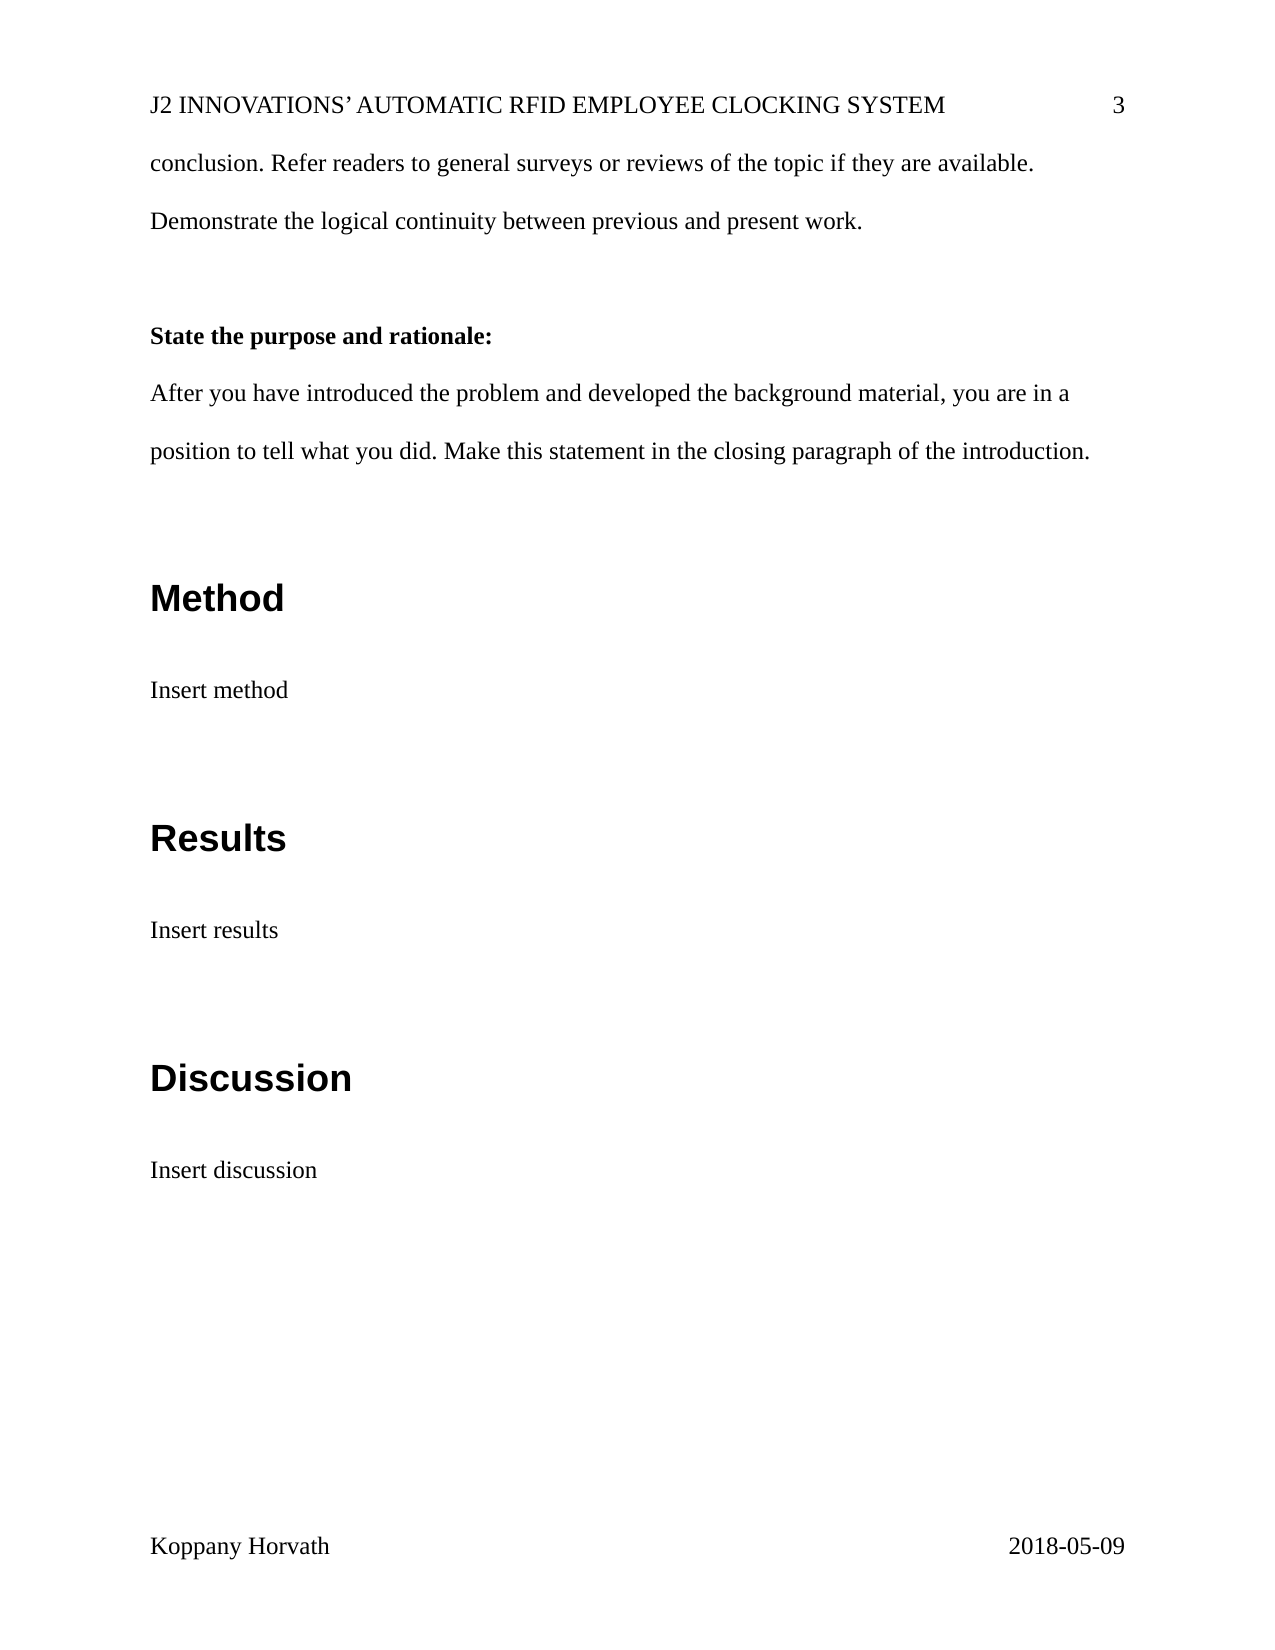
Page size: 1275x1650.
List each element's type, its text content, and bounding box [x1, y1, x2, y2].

subtitle Discussion [150, 1055, 1125, 1099]
text Insert discussion [150, 1155, 1125, 1184]
text Insert method [150, 676, 1125, 704]
text conclusion. Refer readers to general surveys or reviews of the topic if they are available. Demonstrate the logical continuity between previous and present work. [150, 148, 1125, 234]
text Insert results [150, 915, 1125, 944]
text After you have introduced the problem and developed the background material, you are in a position to tell what you did. Make this statement in the closing paragraph of the introduction. [150, 378, 1125, 464]
subtitle Results [150, 816, 1125, 859]
subtitle Method [150, 576, 1125, 619]
text State the purpose and rationale: [150, 321, 1125, 349]
